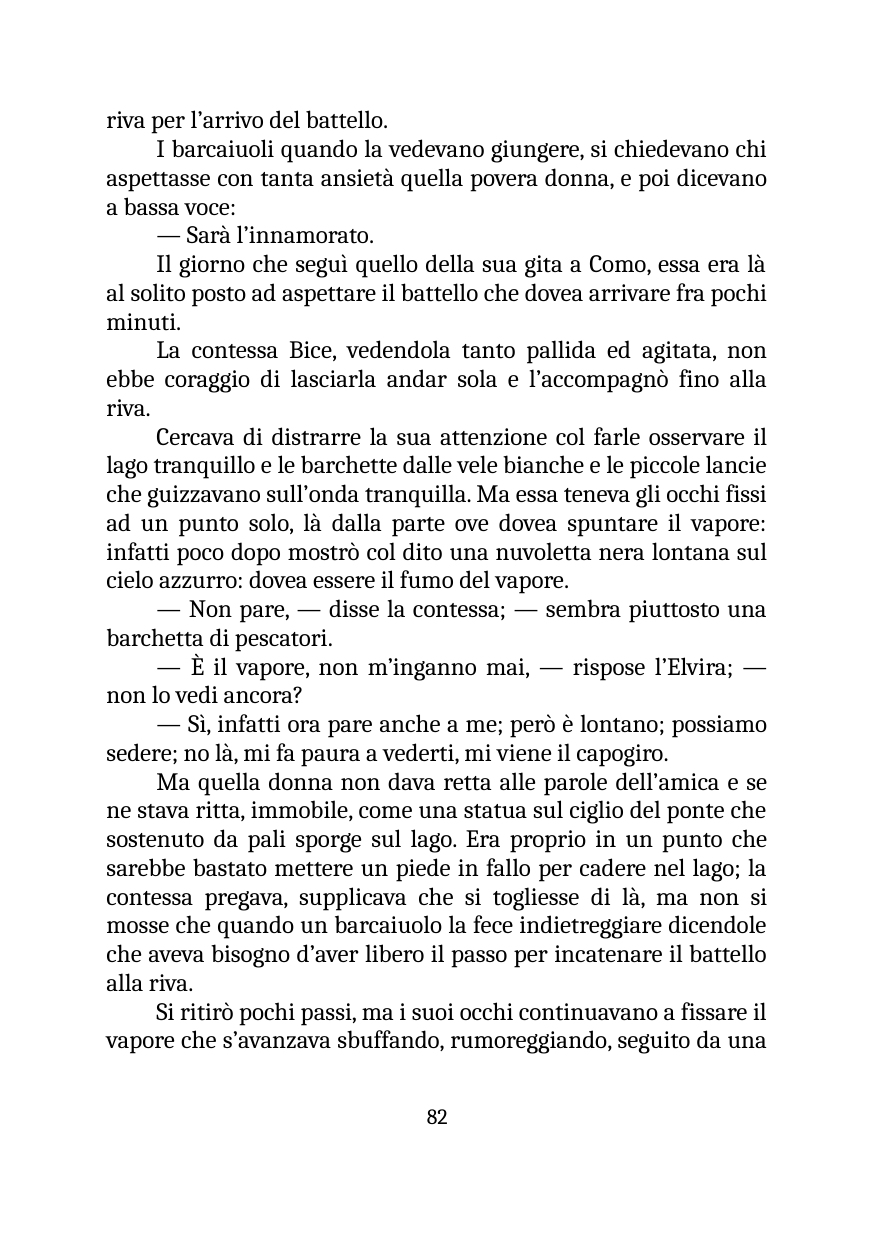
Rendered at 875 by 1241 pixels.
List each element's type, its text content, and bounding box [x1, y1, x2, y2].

text — Sarà l’innamorato. [106, 221, 768, 250]
text — Non pare, — disse la contessa; — sembra piuttosto una barchetta di pescatori. [106, 595, 768, 652]
text — È il vapore, non m’inganno mai, — rispose l’Elvira; — non lo vedi ancora? [106, 652, 768, 710]
text Cercava di distrarre la sua attenzione col farle osservare il lago tranquillo e le barchette dalle vele bianche e le piccole lancie che guizzavano sull’onda tranquilla. Ma essa teneva gli occhi fissi ad un punto solo, là dalla parte ove dovea spuntare il vapore: infatti poco dopo mostrò col dito una nuvoletta nera lontana sul cielo azzurro: dovea essere il fumo del vapore. [106, 422, 768, 595]
text Ma quella donna non dava retta alle parole dell’amica e se ne stava ritta, immobile, come una statua sul ciglio del ponte che sostenuto da pali sporge sul lago. Era proprio in un punto che sarebbe bastato mettere un piede in fallo per cadere nel lago; la contessa pregava, supplicava che si togliesse di là, ma non si mosse che quando un barcaiuolo la fece indietreggiare dicendole che aveva bisogno d’aver libero il passo per incatenare il battello alla riva. [106, 767, 768, 997]
text La contessa Bice, vedendola tanto pallida ed agitata, non ebbe coraggio di lasciarla andar sola e l’accompagnò fino alla riva. [106, 336, 768, 422]
text Il giorno che seguì quello della sua gita a Como, essa era là al solito posto ad aspettare il battello che dovea arrivare fra pochi minuti. [106, 250, 768, 336]
text riva per l’arrivo del battello. [106, 106, 768, 135]
text I barcaiuoli quando la vedevano giungere, si chiedevano chi aspettasse con tanta ansietà quella povera donna, e poi dicevano a bassa voce: [106, 135, 768, 221]
text — Sì, infatti ora pare anche a me; però è lontano; possiamo sedere; no là, mi fa paura a vederti, mi viene il capogiro. [106, 710, 768, 767]
text Si ritirò pochi passi, ma i suoi occhi continuavano a fissare il vapore che s’avanzava sbuffando, rumoreggiando, seguito da una [106, 997, 768, 1055]
